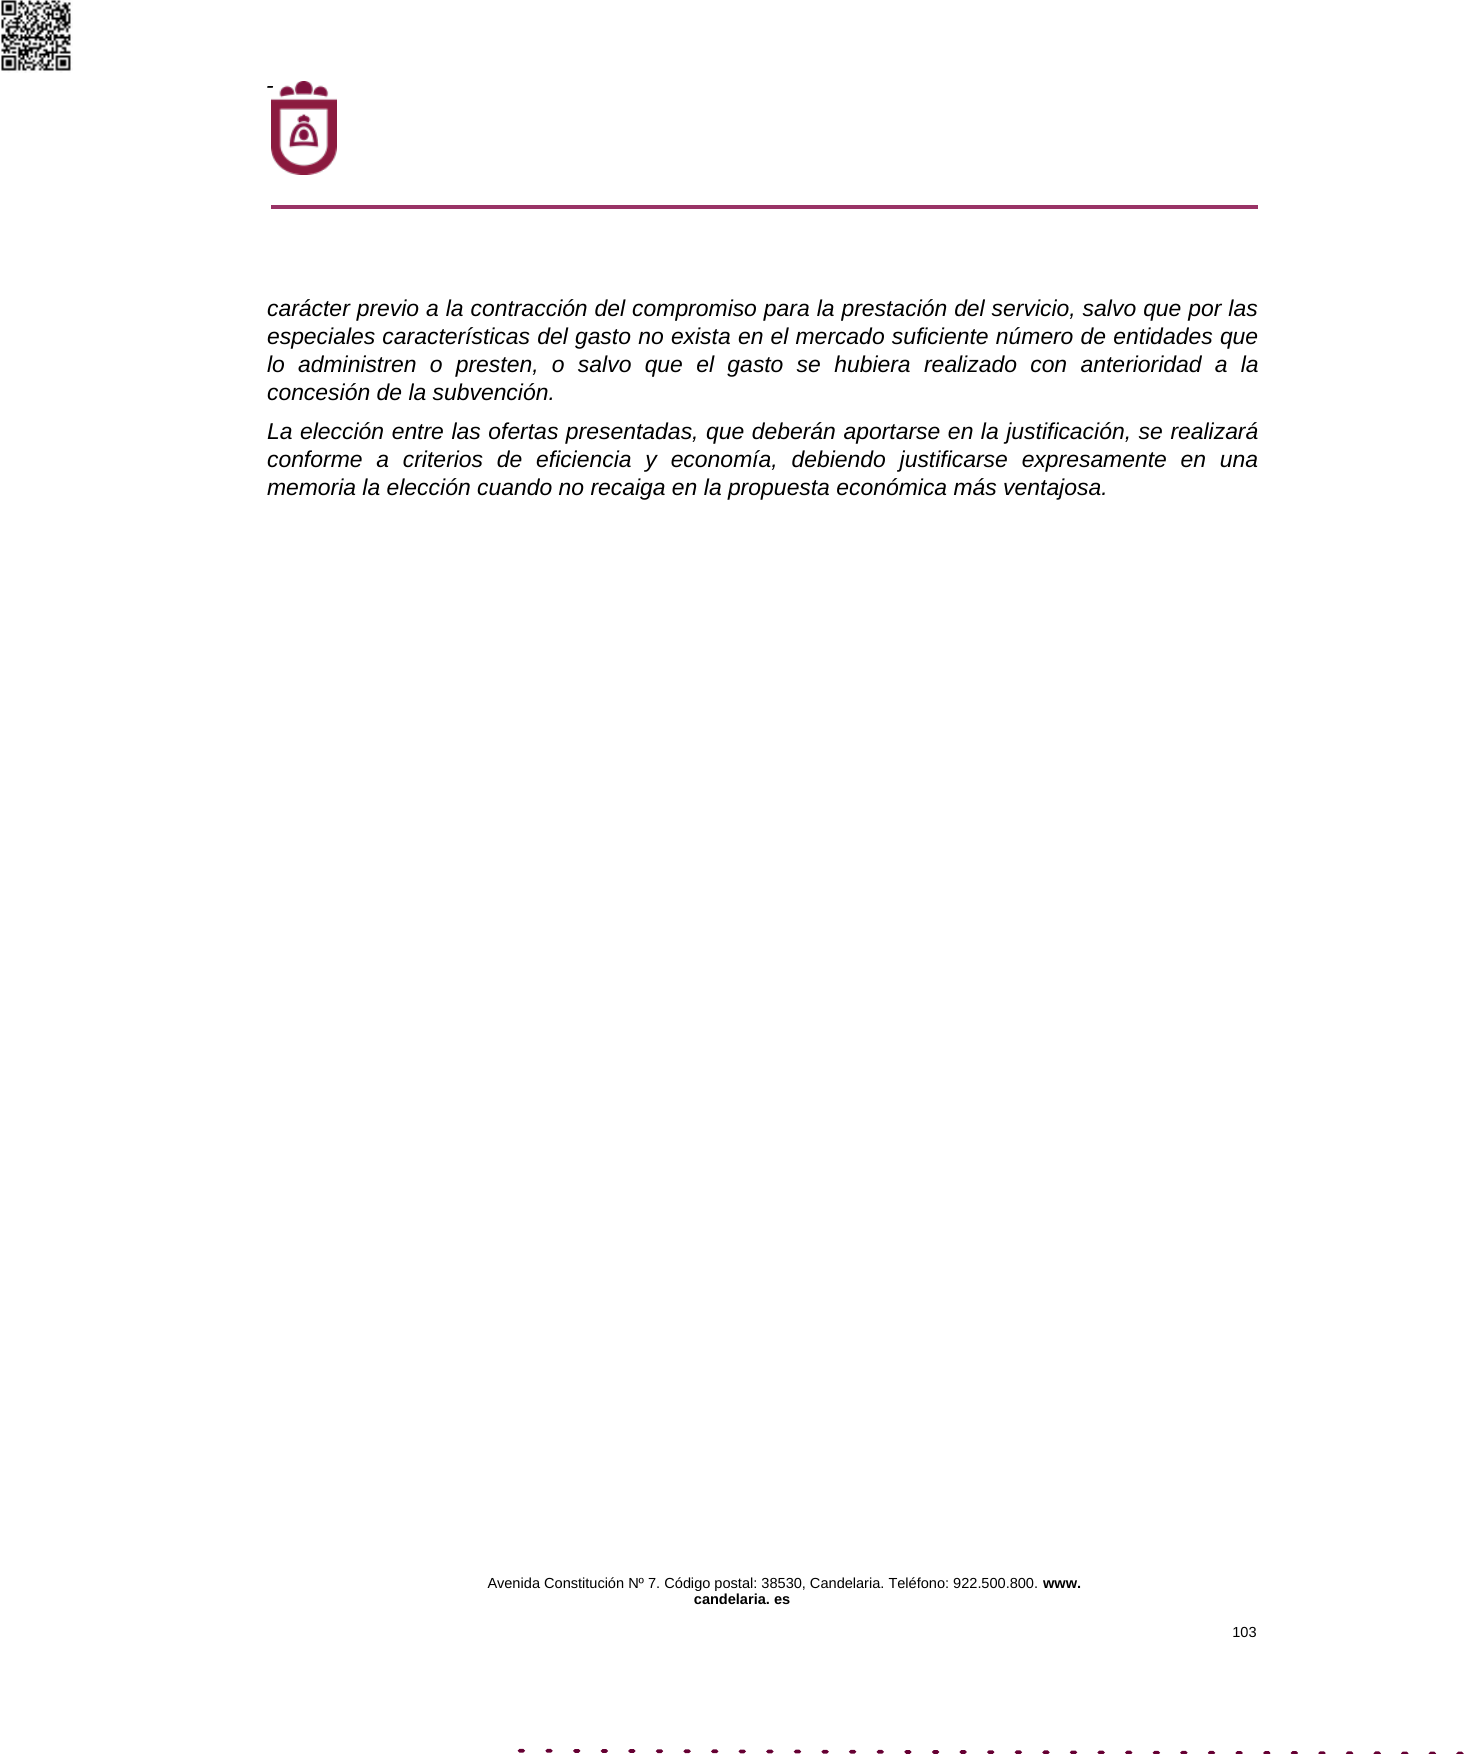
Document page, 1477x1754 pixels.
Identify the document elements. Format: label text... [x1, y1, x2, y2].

text carácter previo a la contracción del compromiso para la prestación del servicio, salvo que por las especiales características del gasto no exista en el mercado suficiente número de entidades que lo administren o presten, o salvo que el gasto se hubiera realizado con anterioridad a la concesión de la subvención. [267, 295, 1262, 405]
text La elección entre las ofertas presentadas, que deberán aportarse en la justificación, se realizará conforme a criterios de eficiencia y economía, debiendo justificarse expresamente en una memoria la elección cuando no recaiga en la propuesta económica más ventajosa. [267, 418, 1262, 500]
